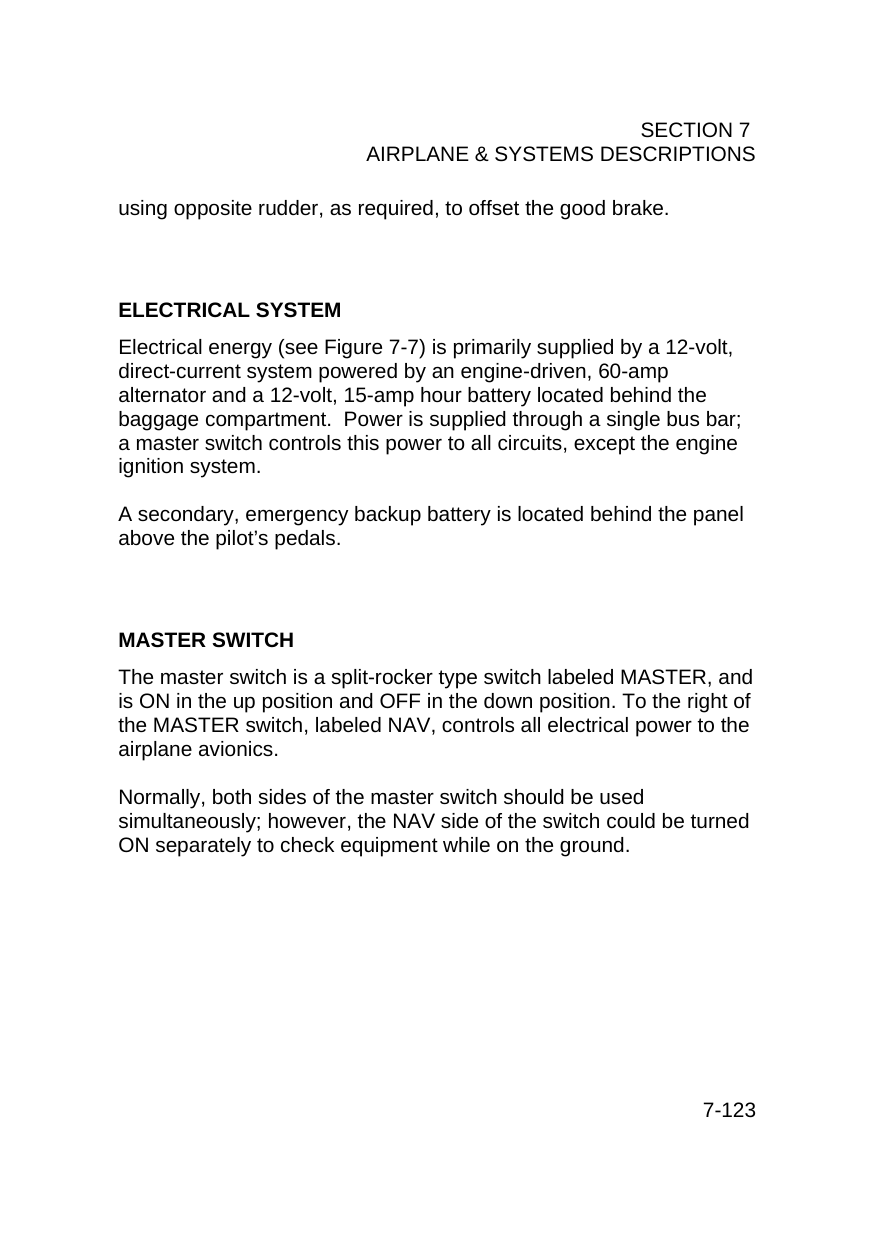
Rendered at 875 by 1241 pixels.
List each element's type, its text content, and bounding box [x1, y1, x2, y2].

text using opposite rudder, as required, to offset the good brake. [118, 196, 756, 220]
text A secondary, emergency backup battery is located behind the panel above the pilot’s pedals. [118, 502, 756, 550]
text Normally, both sides of the master switch should be used simultaneously; however, the NAV side of the switch could be turned ON separately to check equipment while on the ground. [118, 784, 756, 856]
text Electrical energy (see Figure 7-7) is primarily supplied by a 12-volt, direct-current system powered by an engine-driven, 60-amp alternator and a 12-volt, 15-amp hour battery located behind the baggage compartment. Power is supplied through a single bus bar; a master switch controls this power to all circuits, except the engine ignition system. [118, 334, 756, 478]
subtitle MASTER SWITCH [118, 628, 756, 652]
text The master switch is a split-rocker type switch labeled MASTER, and is ON in the up position and OFF in the down position. To the right of the MASTER switch, labeled NAV, controls all electrical power to the airplane avionics. [118, 665, 756, 761]
subtitle ELECTRICAL SYSTEM [118, 298, 756, 322]
